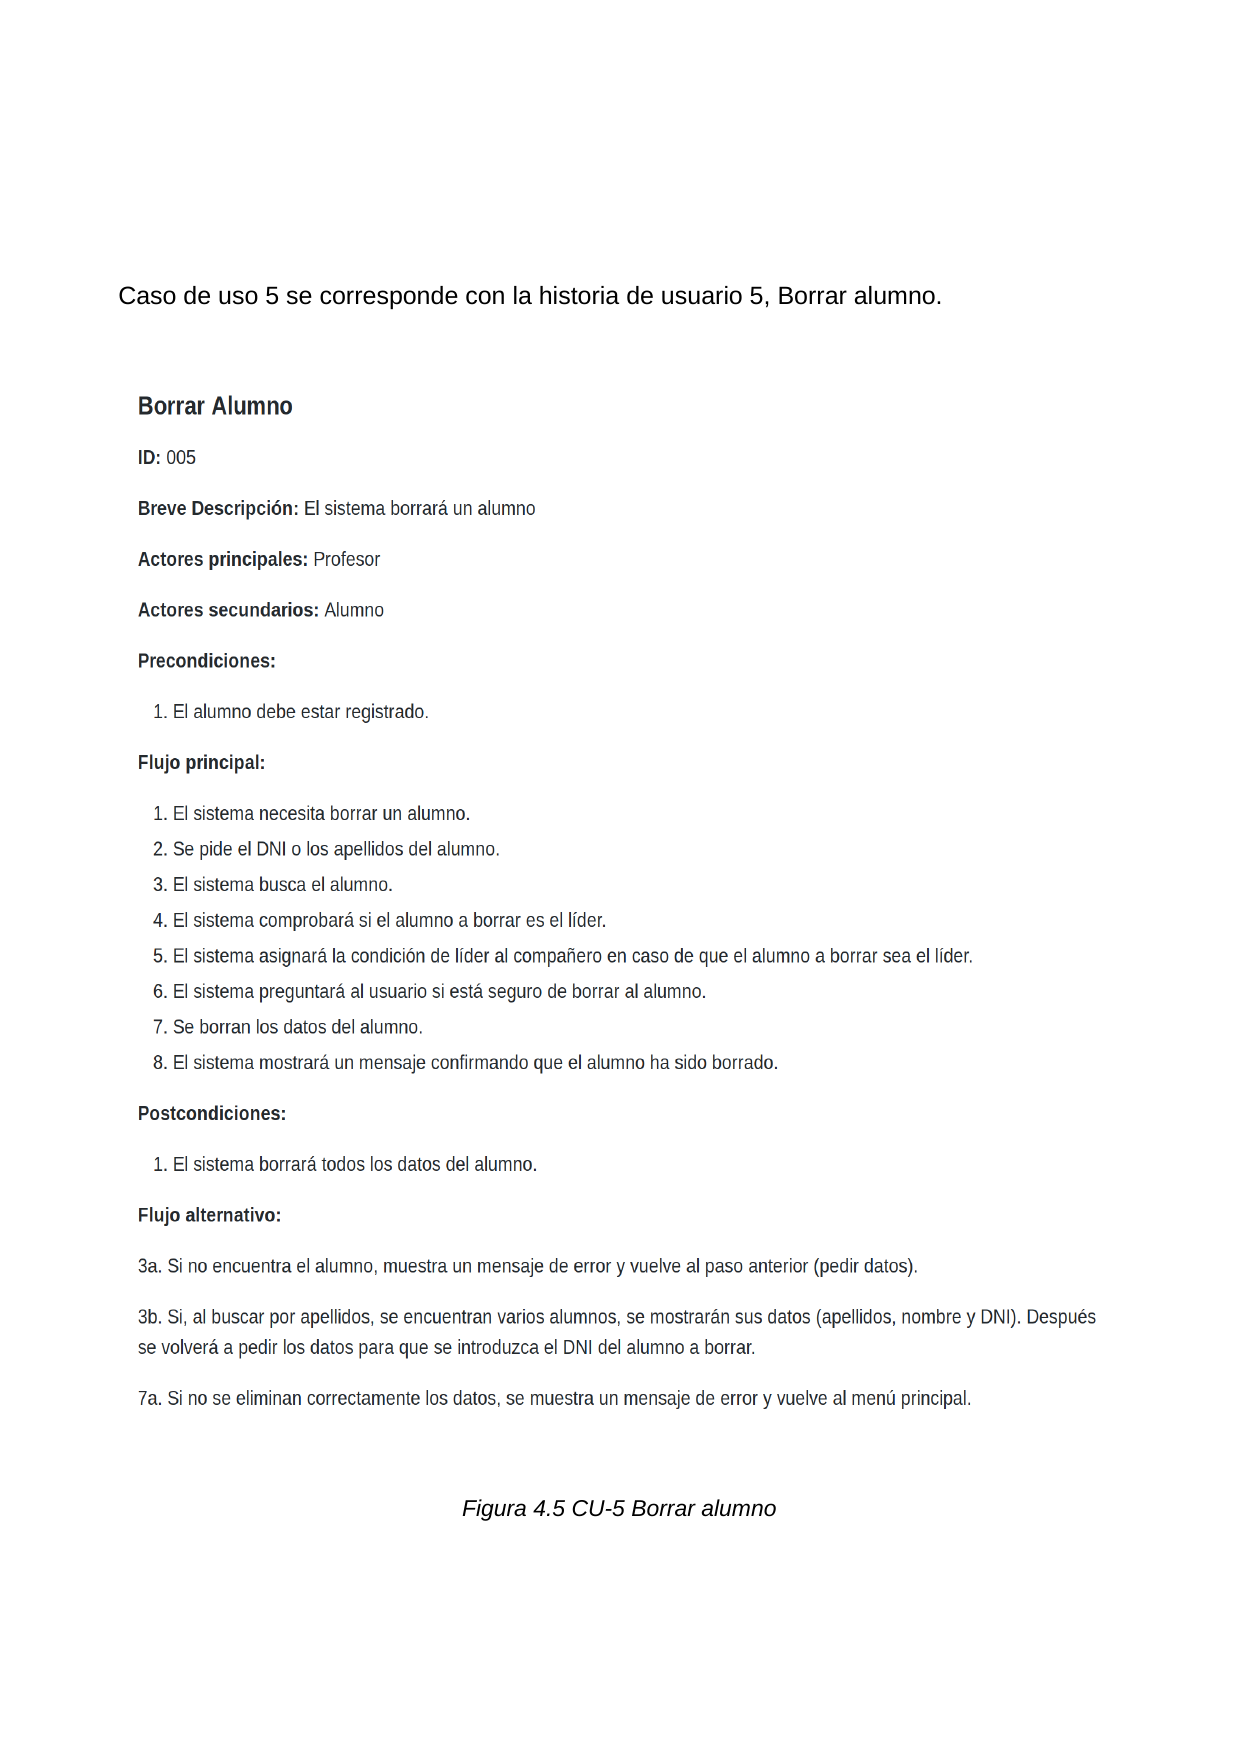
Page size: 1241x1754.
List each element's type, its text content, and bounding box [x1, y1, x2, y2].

text Figura 4.5 CU-5 Borrar alumno [118, 1495, 1122, 1521]
picture [121, 376, 1119, 1440]
text Caso de uso 5 se corresponde con la historia de usuario 5, Borrar alumno. [118, 281, 1122, 310]
